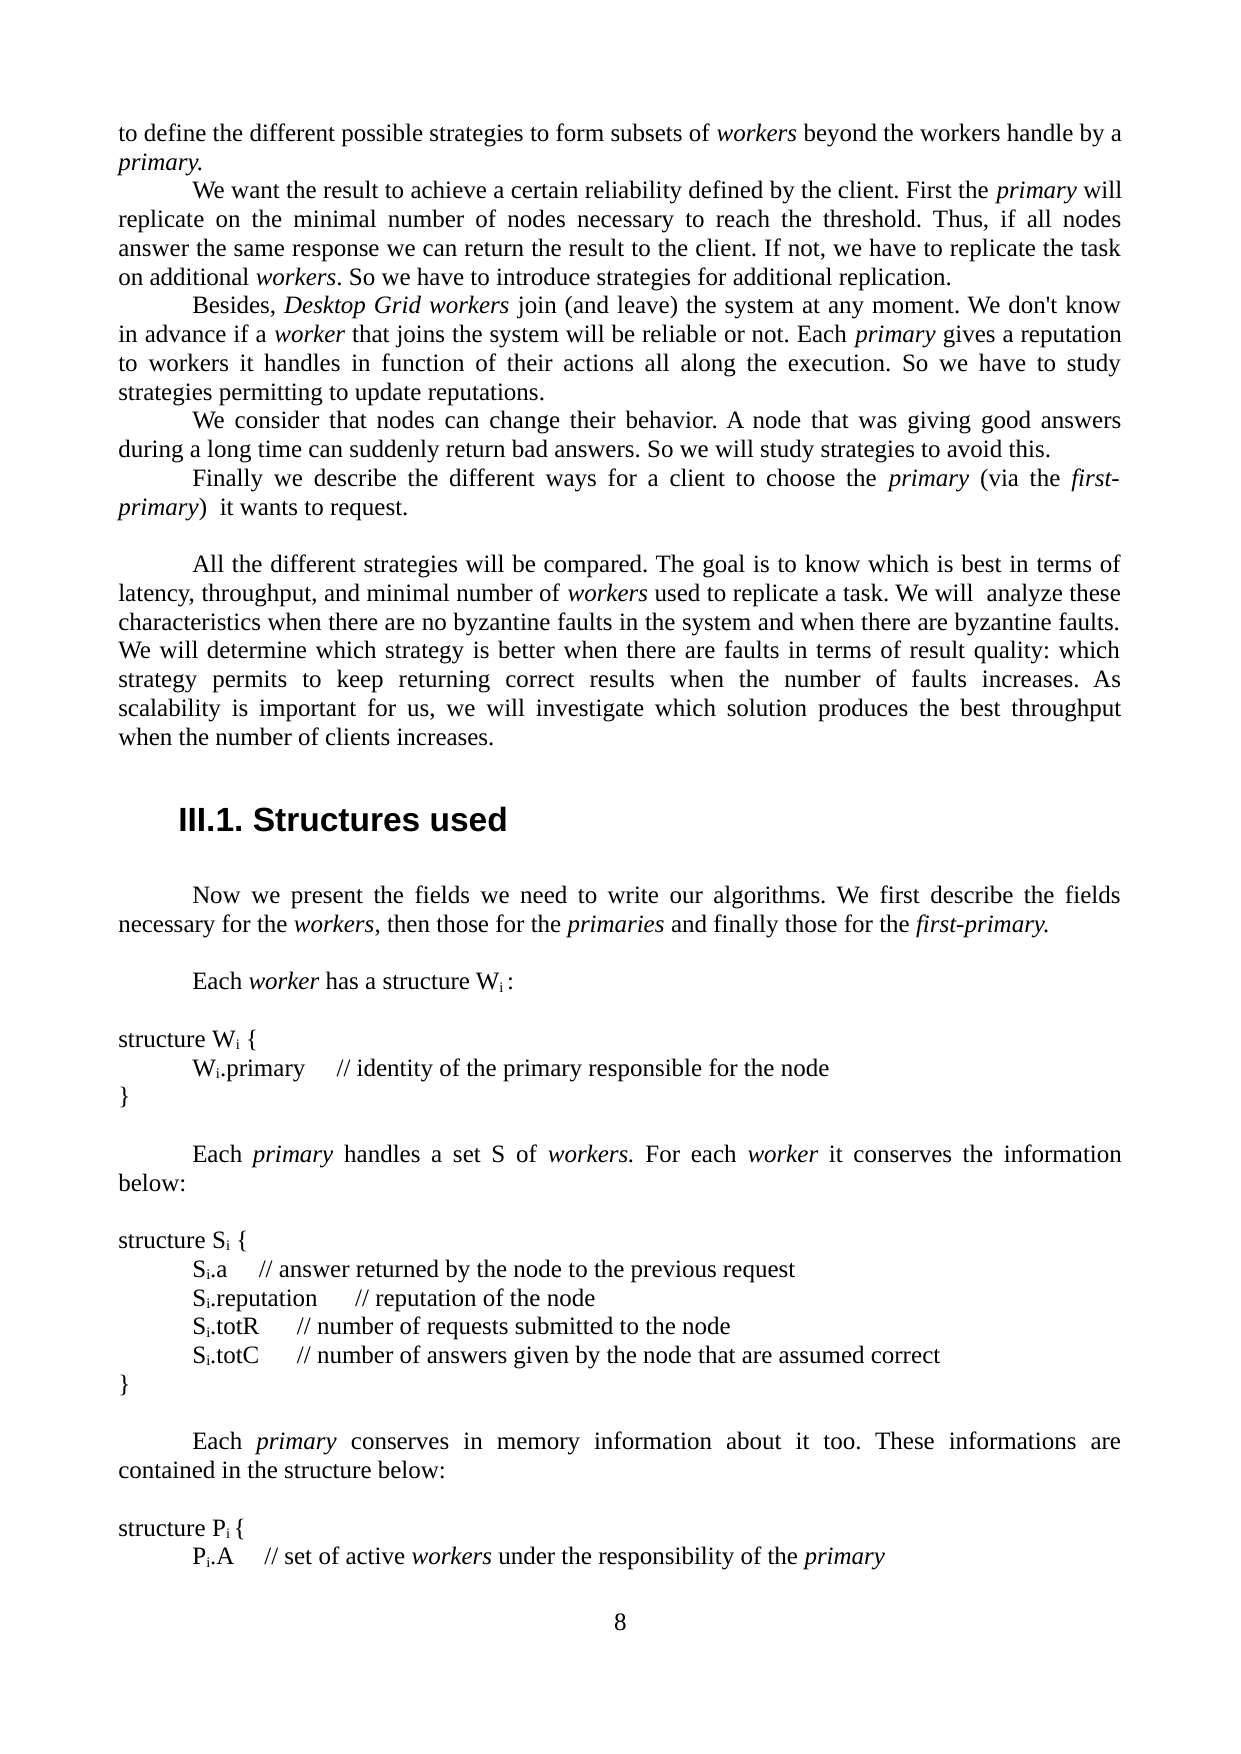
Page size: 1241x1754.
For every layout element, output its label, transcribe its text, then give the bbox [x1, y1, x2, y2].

text We consider that nodes can change their behavior. A node that was giving good answers during a long time can suddenly return bad answers. So we will study strategies to avoid this. [118, 406, 1122, 463]
text Si.totR // number of requests submitted to the node [118, 1311, 1122, 1340]
text Each primary handles a set S of workers. For each worker it conserves the information below: [118, 1139, 1122, 1196]
text } [118, 1369, 1122, 1398]
text Pi.A // set of active workers under the responsibility of the primary [118, 1541, 1122, 1570]
text Si.reputation // reputation of the node [118, 1283, 1122, 1311]
text structure Wi { [118, 1024, 1122, 1053]
text Wi.primary // identity of the primary responsible for the node [118, 1053, 1122, 1081]
text structure Pi { [118, 1513, 1122, 1541]
text } [118, 1081, 1122, 1110]
text Si.totC // number of answers given by the node that are assumed correct [118, 1340, 1122, 1369]
text to define the different possible strategies to form subsets of workers beyond the workers handle by a primary. [118, 118, 1122, 176]
text Si.a // answer returned by the node to the previous request [118, 1254, 1122, 1283]
text All the different strategies will be compared. The goal is to know which is best in terms of latency, throughput, and minimal number of workers used to replicate a task. We will analyze these characteristics when there are no byzantine faults in the system and when there are byzantine faults. We will determine which strategy is better when there are faults in terms of result quality: which strategy permits to keep returning correct results when the number of faults increases. As scalability is important for us, we will investigate which solution produces the best throughput when the number of clients increases. [118, 549, 1122, 751]
text structure Si { [118, 1225, 1122, 1254]
text Besides, Desktop Grid workers join (and leave) the system at any moment. We don't know in advance if a worker that joins the system will be reliable or not. Each primary gives a reputation to workers it handles in function of their actions all along the execution. So we have to study strategies permitting to update reputations. [118, 291, 1122, 406]
text Finally we describe the different ways for a client to choose the primary (via the first-primary) it wants to request. [118, 463, 1122, 521]
subtitle III.1. Structures used [118, 800, 1122, 839]
text Now we present the fields we need to write our algorithms. We first describe the fields necessary for the workers, then those for the primaries and finally those for the first-primary. [118, 880, 1122, 938]
text We want the result to achieve a certain reliability defined by the client. First the primary will replicate on the minimal number of nodes necessary to reach the threshold. Thus, if all nodes answer the same response we can return the result to the client. If not, we have to replicate the task on additional workers. So we have to introduce strategies for additional replication. [118, 176, 1122, 291]
text Each worker has a structure Wi : [118, 966, 1122, 995]
text Each primary conserves in memory information about it too. These informations are contained in the structure below: [118, 1426, 1122, 1484]
